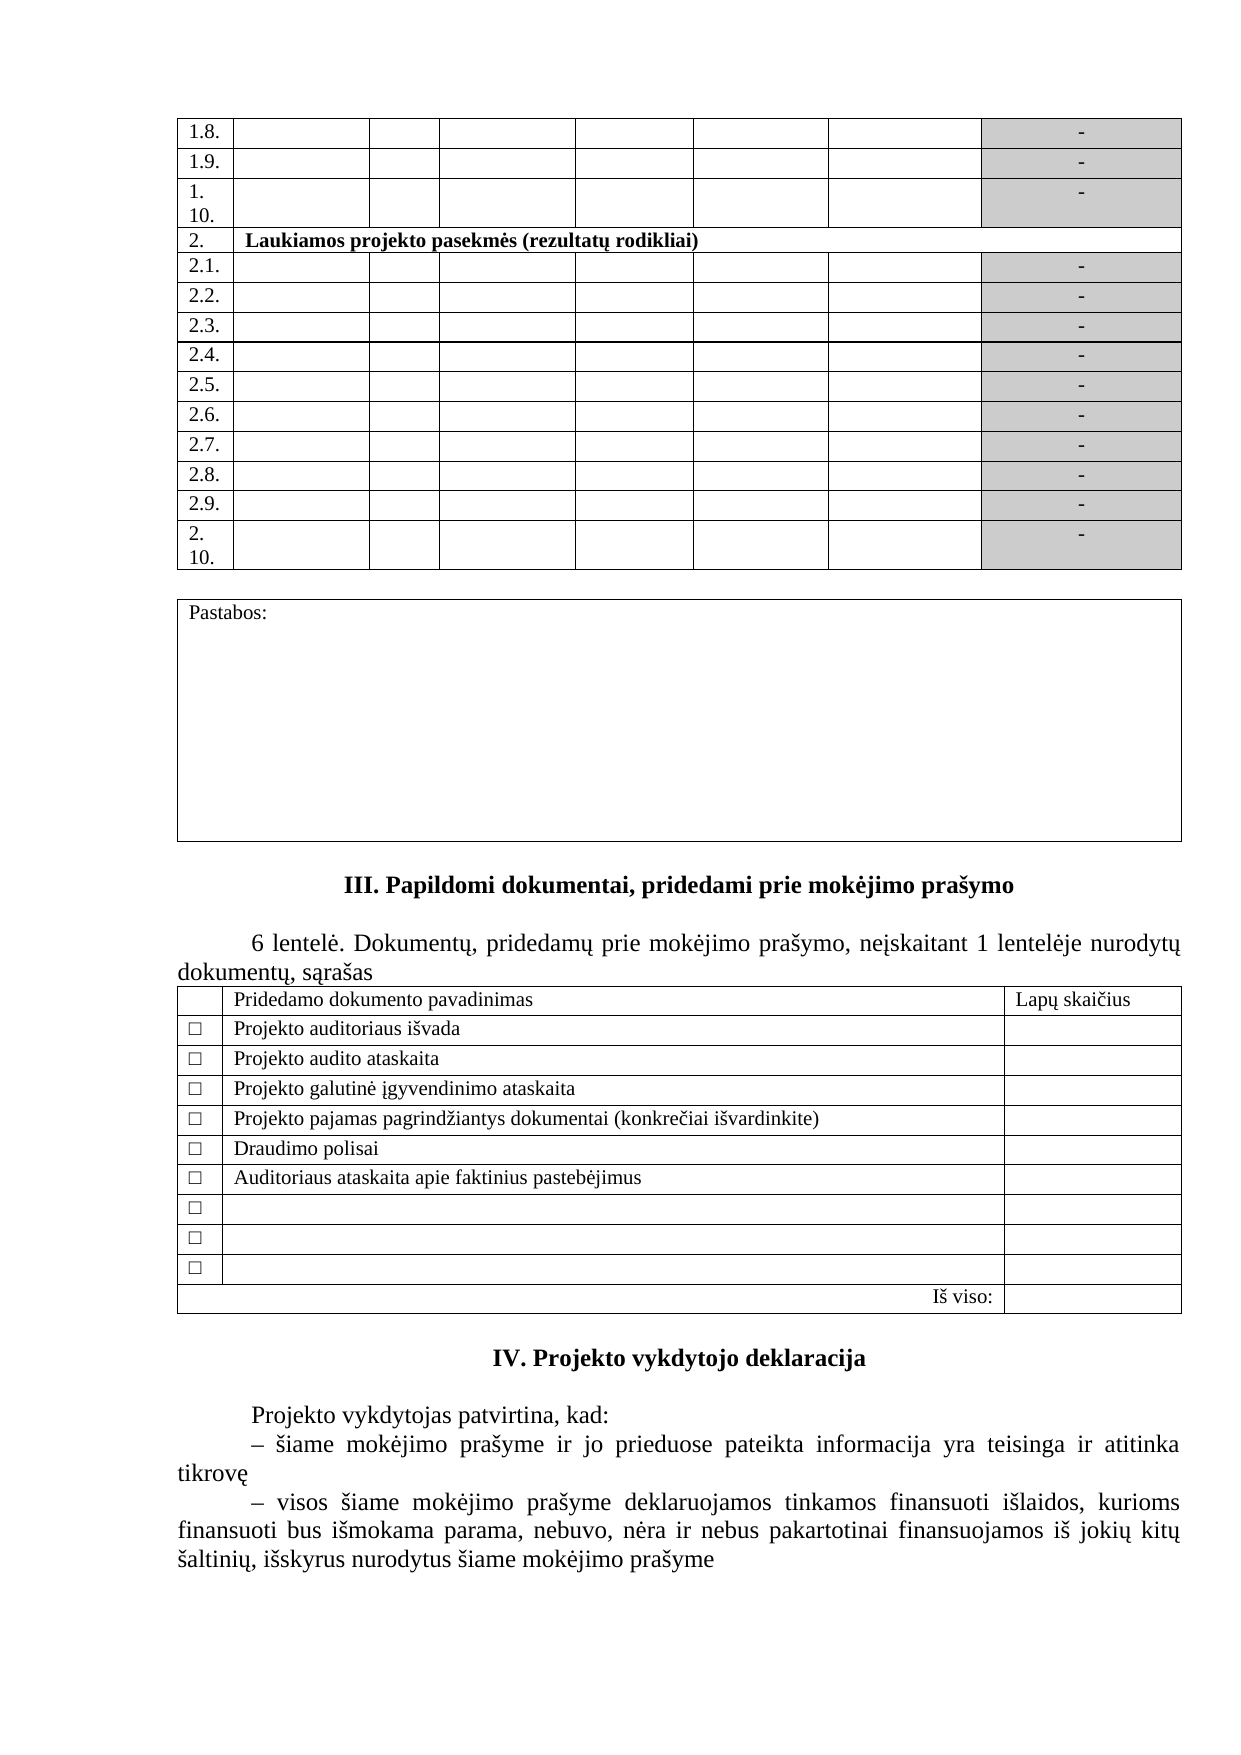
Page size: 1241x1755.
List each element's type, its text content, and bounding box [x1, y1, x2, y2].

table_cell [694, 283, 828, 312]
table_cell [223, 1255, 1004, 1283]
table_cell [576, 462, 693, 490]
table_cell [440, 491, 575, 520]
table_cell [370, 462, 439, 490]
table_cell 2. 10. [178, 521, 233, 569]
table_cell [694, 402, 828, 431]
table_cell [829, 313, 981, 341]
table_cell [370, 119, 439, 148]
table_cell [829, 119, 981, 148]
table_cell [694, 149, 828, 178]
table_cell [440, 343, 575, 371]
table_cell [234, 283, 369, 312]
table_cell [1005, 1016, 1181, 1045]
table_cell [829, 521, 981, 569]
table_cell [234, 372, 369, 401]
table_cell Draudimo polisai [223, 1136, 1004, 1164]
table_cell [694, 521, 828, 569]
table_cell - [982, 521, 1181, 569]
table_cell [829, 253, 981, 282]
table_cell 2.5. [178, 372, 233, 401]
table_cell [829, 283, 981, 312]
table_cell [370, 343, 439, 371]
table_cell [234, 521, 369, 569]
table_cell 2.8. [178, 462, 233, 490]
table_cell Projekto audito ataskaita [223, 1046, 1004, 1075]
table_cell [576, 119, 693, 148]
table_header Pastabos: [178, 600, 1181, 841]
table_cell [576, 343, 693, 371]
table_cell - [982, 119, 1181, 148]
table_cell [1005, 1225, 1181, 1254]
table_cell - [982, 149, 1181, 178]
table_cell [1005, 1255, 1181, 1283]
text III. Papildomi dokumentai, pridedami prie mokėjimo prašymo [177, 871, 1181, 899]
table_cell [576, 521, 693, 569]
table_cell [440, 402, 575, 431]
table_cell [234, 179, 369, 227]
table_cell [576, 491, 693, 520]
table_cell [1005, 1195, 1181, 1224]
table_cell [234, 149, 369, 178]
table_cell [694, 343, 828, 371]
table_cell Laukiamos projekto pasekmės (rezultatų rodikliai) [234, 228, 1181, 252]
table_cell [370, 402, 439, 431]
text IV. Projekto vykdytojo deklaracija [177, 1343, 1181, 1372]
table_cell [1005, 1165, 1181, 1194]
table_cell [576, 253, 693, 282]
table_cell 2.4. [178, 343, 233, 371]
table_cell [440, 283, 575, 312]
table_cell [694, 119, 828, 148]
table_cell Projekto auditoriaus išvada [223, 1016, 1004, 1045]
table_header Lapų skaičius [1005, 987, 1181, 1015]
table_cell [370, 432, 439, 461]
table_cell - [982, 402, 1181, 431]
table_cell Projekto galutinė įgyvendinimo ataskaita [223, 1076, 1004, 1105]
table_cell [234, 119, 369, 148]
text – visos šiame mokėjimo prašyme deklaruojamos tinkamos finansuoti išlaidos, kurioms finansuoti bus išmokama parama, nebuvo, nėra ir nebus pakartotinai finansuojamos iš jokių kitų šaltinių, išskyrus nurodytus šiame mokėjimo prašyme [177, 1487, 1181, 1573]
text Projekto vykdytojas patvirtina, kad: [177, 1401, 1181, 1429]
table_cell [829, 179, 981, 227]
table_cell [370, 521, 439, 569]
table_cell 1. 10. [178, 179, 233, 227]
table_cell [370, 253, 439, 282]
table_header Pridedamo dokumento pavadinimas [223, 987, 1004, 1015]
table_cell 2.7. [178, 432, 233, 461]
table_cell Iš viso: [178, 1285, 1004, 1313]
table_cell - [982, 313, 1181, 341]
table_cell 2. [178, 228, 233, 252]
table_cell [829, 491, 981, 520]
table_cell [576, 372, 693, 401]
table_cell □ [178, 1195, 222, 1224]
table_cell [234, 343, 369, 371]
table_cell [370, 313, 439, 341]
table_cell [370, 491, 439, 520]
table_cell [694, 432, 828, 461]
table_cell [440, 149, 575, 178]
text – šiame mokėjimo prašyme ir jo prieduose pateikta informacija yra teisinga ir atitinka tikrovę [177, 1429, 1181, 1487]
table_cell [694, 313, 828, 341]
table_cell □ [178, 1016, 222, 1045]
table_cell [829, 402, 981, 431]
table_cell 2.2. [178, 283, 233, 312]
table_cell [1005, 1285, 1181, 1313]
table_cell [694, 372, 828, 401]
table_cell [829, 462, 981, 490]
table_cell [440, 372, 575, 401]
table_cell □ [178, 1255, 222, 1283]
table_cell [234, 402, 369, 431]
table_cell [576, 149, 693, 178]
table_cell [694, 491, 828, 520]
table_header [178, 987, 222, 1015]
table_cell [440, 432, 575, 461]
table_cell □ [178, 1165, 222, 1194]
table_cell [234, 253, 369, 282]
table_cell [234, 432, 369, 461]
table_cell [576, 432, 693, 461]
table_cell [234, 462, 369, 490]
text 6 lentelė. Dokumentų, pridedamų prie mokėjimo prašymo, neįskaitant 1 lentelėje nurodytų dokumentų, sąrašas [177, 928, 1181, 986]
table_cell [370, 149, 439, 178]
table_cell □ [178, 1046, 222, 1075]
table_cell 1.8. [178, 119, 233, 148]
table_cell [829, 372, 981, 401]
table_cell - [982, 343, 1181, 371]
table_cell □ [178, 1106, 222, 1134]
table_cell 2.3. [178, 313, 233, 341]
table_cell [694, 253, 828, 282]
table_cell - [982, 283, 1181, 312]
table_cell [1005, 1106, 1181, 1134]
table_cell [440, 462, 575, 490]
table_cell [234, 313, 369, 341]
table_cell [576, 179, 693, 227]
table_cell - [982, 253, 1181, 282]
table_cell [234, 491, 369, 520]
table_cell □ [178, 1136, 222, 1164]
table_cell [440, 119, 575, 148]
table_cell [370, 283, 439, 312]
table_cell [829, 149, 981, 178]
table_cell [223, 1195, 1004, 1224]
table_cell [440, 313, 575, 341]
table_cell - [982, 491, 1181, 520]
table_cell - [982, 372, 1181, 401]
table_cell [370, 372, 439, 401]
table_cell [576, 283, 693, 312]
table_cell [440, 521, 575, 569]
table_cell - [982, 432, 1181, 461]
table_cell 2.9. [178, 491, 233, 520]
table_cell [1005, 1046, 1181, 1075]
table_cell - [982, 462, 1181, 490]
table_cell [694, 179, 828, 227]
table_cell [1005, 1136, 1181, 1164]
table_cell □ [178, 1225, 222, 1254]
table_cell 1.9. [178, 149, 233, 178]
table_cell [576, 402, 693, 431]
table_cell [1005, 1076, 1181, 1105]
table_cell [694, 462, 828, 490]
table_cell [440, 253, 575, 282]
table_cell 2.1. [178, 253, 233, 282]
table_cell [223, 1225, 1004, 1254]
table_cell Auditoriaus ataskaita apie faktinius pastebėjimus [223, 1165, 1004, 1194]
table_cell [829, 432, 981, 461]
table_cell - [982, 179, 1181, 227]
table_cell 2.6. [178, 402, 233, 431]
table_cell [440, 179, 575, 227]
table_cell Projekto pajamas pagrindžiantys dokumentai (konkrečiai išvardinkite) [223, 1106, 1004, 1134]
table_cell [829, 343, 981, 371]
table_cell [576, 313, 693, 341]
table_cell [370, 179, 439, 227]
table_cell □ [178, 1076, 222, 1105]
